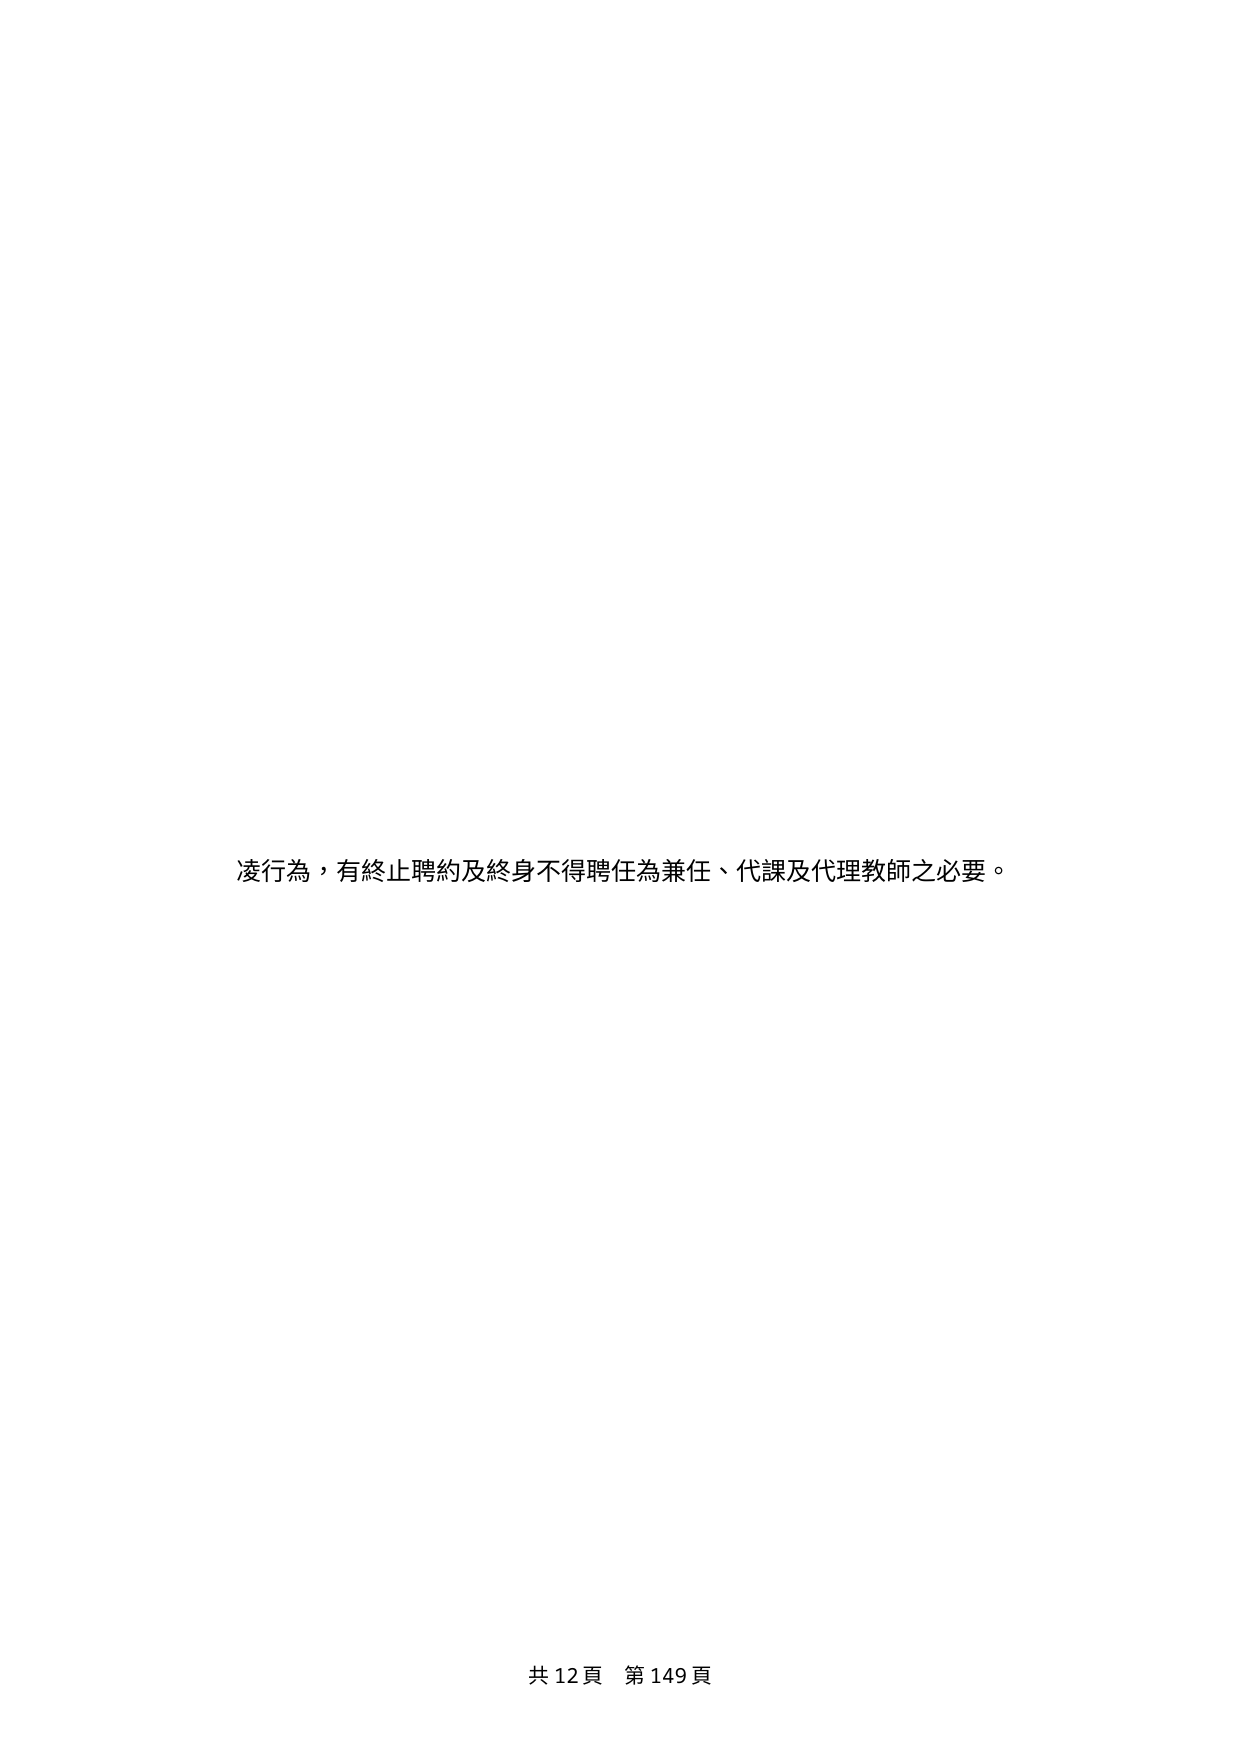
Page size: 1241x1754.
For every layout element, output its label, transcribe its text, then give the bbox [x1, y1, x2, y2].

text 凌行為，有終止聘約及終身不得聘任為兼任、代課及代理教師之必要。 [192, 828, 1122, 891]
